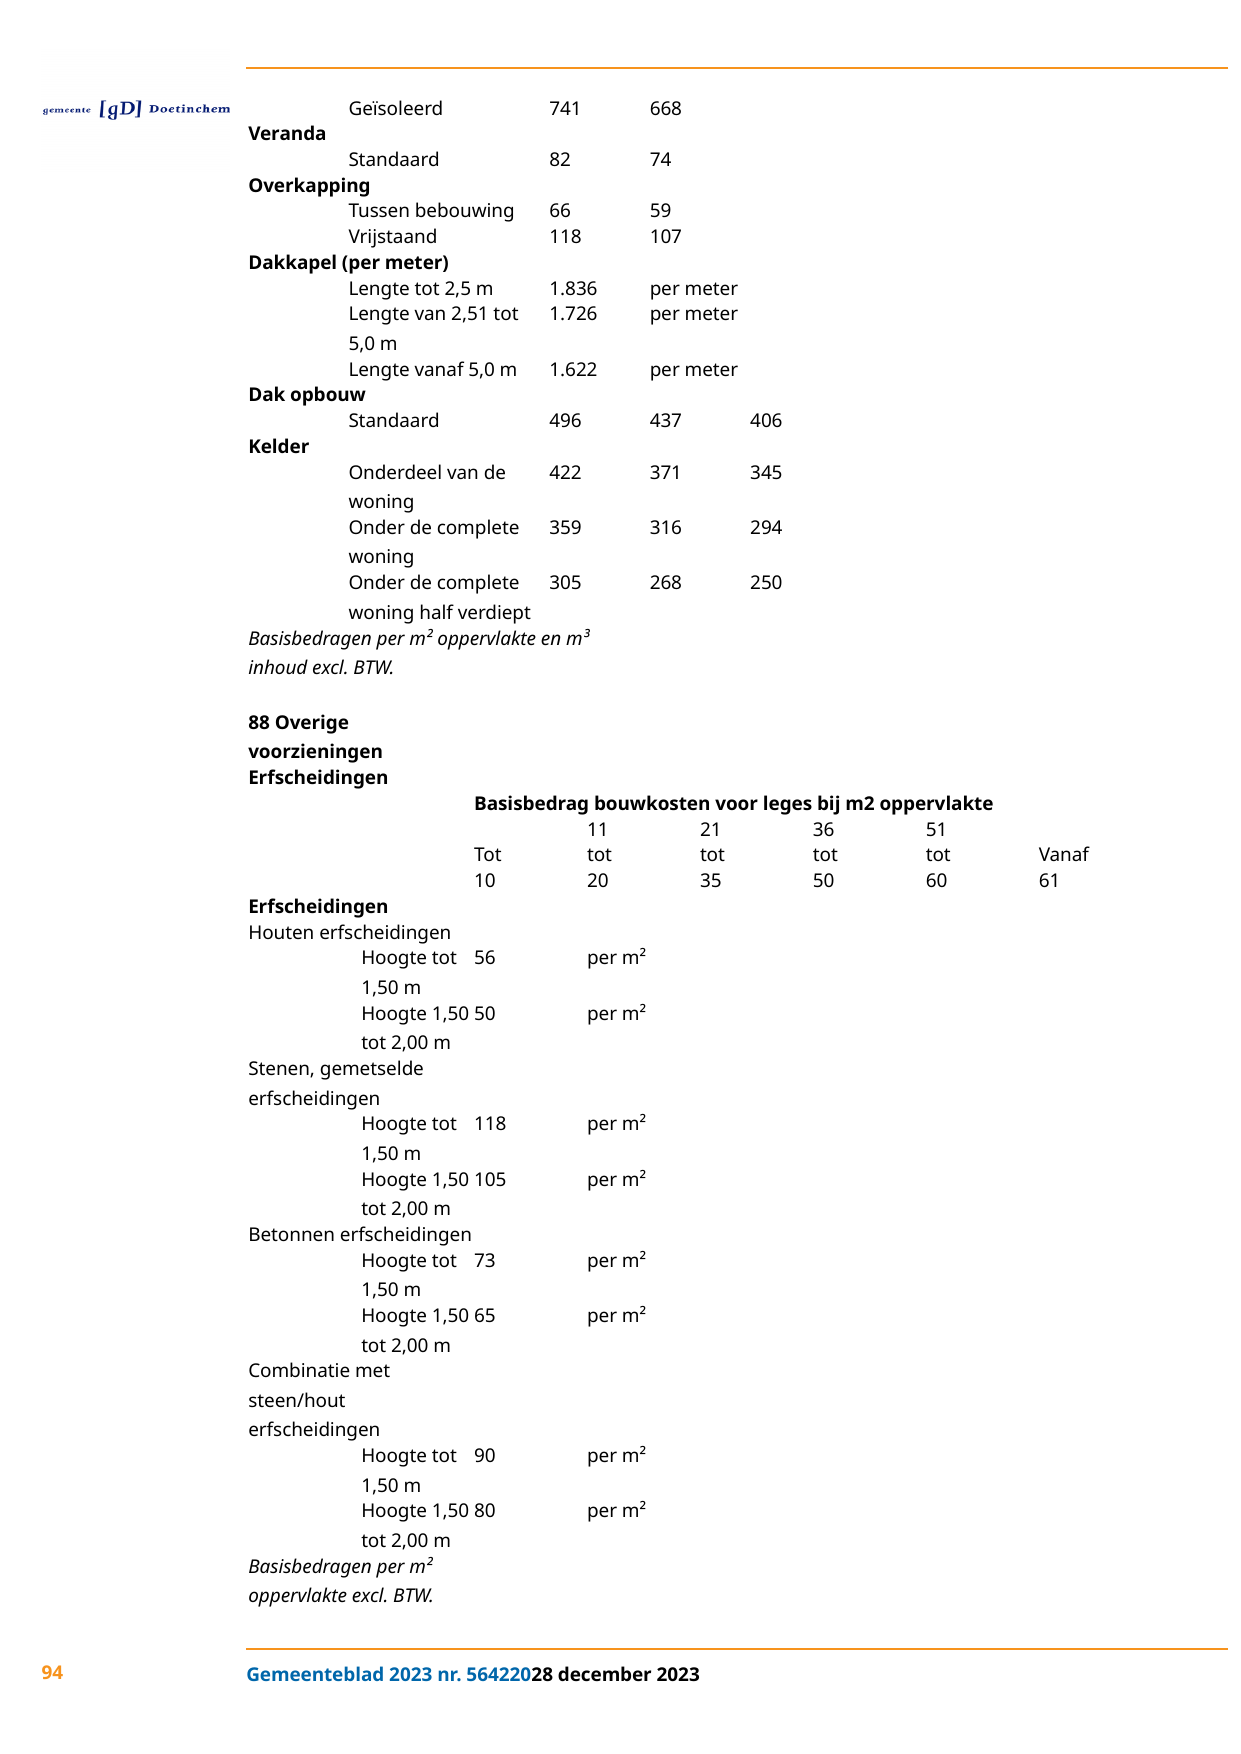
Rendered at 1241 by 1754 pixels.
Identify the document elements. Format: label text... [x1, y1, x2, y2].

table_cell [549, 172, 649, 198]
table_cell [813, 919, 926, 944]
table_cell [248, 95, 348, 121]
table_cell 305 [549, 570, 649, 625]
table_cell [951, 301, 1051, 356]
table_cell [248, 816, 361, 842]
table_header [926, 709, 1038, 764]
table_cell [926, 1000, 1038, 1055]
table_cell [750, 680, 850, 706]
table_cell Veranda [248, 121, 549, 146]
table_cell [1051, 301, 1152, 356]
table_cell Combinatie met steen/hout erfscheidingen [248, 1358, 474, 1442]
table_cell [361, 790, 474, 816]
table_cell [926, 1111, 1038, 1166]
table_cell [700, 1000, 813, 1055]
table_cell [248, 301, 348, 356]
table_cell [750, 224, 850, 249]
table_cell [1051, 382, 1152, 407]
table_cell Hoogte tot 1,50 m [361, 945, 474, 1000]
table_cell [813, 1111, 926, 1166]
table_cell [1039, 919, 1152, 944]
table_cell [1039, 1166, 1152, 1221]
table_cell [813, 1443, 926, 1498]
table_cell [474, 893, 587, 919]
table_cell Hoogte 1,50 tot 2,00 m [361, 1166, 474, 1221]
table_cell 359 [549, 514, 649, 569]
table_cell [1051, 570, 1152, 625]
table_cell Hoogte 1,50 tot 2,00 m [361, 1302, 474, 1357]
table_cell [700, 1498, 813, 1553]
table_cell [926, 945, 1038, 1000]
table_cell [850, 275, 951, 301]
table_cell [587, 919, 700, 944]
table_cell [700, 1166, 813, 1221]
table_cell per m² [587, 1166, 700, 1221]
table_cell [700, 919, 813, 944]
table_cell [1051, 224, 1152, 249]
table_cell [926, 1553, 1038, 1608]
table_cell Onder de complete woning half verdiept [348, 570, 549, 625]
table_cell 105 [474, 1166, 587, 1221]
table_cell [474, 919, 587, 944]
table_cell [650, 625, 750, 680]
table_cell [248, 842, 361, 867]
table_cell 50 [474, 1000, 587, 1055]
table_cell 51 [926, 816, 1038, 842]
table_cell Overkapping [248, 172, 549, 198]
table_cell [926, 1498, 1038, 1553]
table_cell [1039, 1443, 1152, 1498]
table_cell Lengte vanaf 5,0 m [348, 356, 549, 382]
table_cell [248, 146, 348, 172]
table_cell 56 [474, 945, 587, 1000]
table_cell [700, 765, 813, 790]
table_cell [850, 382, 951, 407]
table_cell [248, 408, 348, 433]
table_cell [474, 1553, 587, 1608]
table_cell [1039, 1498, 1152, 1553]
table_cell 118 [549, 224, 649, 249]
table_cell [549, 382, 649, 407]
table_cell [750, 95, 850, 121]
table_cell [813, 893, 926, 919]
table_cell [248, 790, 361, 816]
table_cell [951, 408, 1051, 433]
table_cell [248, 1443, 361, 1498]
table_cell 422 [549, 459, 649, 514]
table_cell 60 [926, 868, 1038, 893]
table_cell 59 [650, 198, 750, 223]
table_cell [951, 625, 1051, 680]
table_cell [1039, 893, 1152, 919]
table_cell [650, 433, 750, 459]
table_cell [926, 1247, 1038, 1302]
table_cell 741 [549, 95, 649, 121]
table_cell Standaard [348, 408, 549, 433]
table_cell [1051, 680, 1152, 706]
table_cell [361, 842, 474, 867]
table_cell [700, 893, 813, 919]
table_cell [850, 459, 951, 514]
table_cell per meter [650, 301, 850, 356]
table_cell [750, 625, 850, 680]
table_cell [248, 570, 348, 625]
table_cell [1051, 275, 1152, 301]
table_cell Kelder [248, 433, 348, 459]
table_cell [1051, 514, 1152, 569]
table_cell [549, 249, 649, 275]
table_cell 1.726 [549, 301, 649, 356]
table_cell Tot [474, 842, 587, 867]
table_cell [1039, 816, 1152, 842]
table_cell [951, 459, 1051, 514]
table_cell 1.622 [549, 356, 649, 382]
table_cell Stenen, gemetselde erfscheidingen [248, 1055, 474, 1111]
table_cell 36 [813, 816, 926, 842]
table_cell [813, 765, 926, 790]
table_cell [951, 146, 1051, 172]
table_cell [750, 172, 850, 198]
table_cell [951, 95, 1051, 121]
table_cell [650, 382, 750, 407]
table_cell [951, 275, 1051, 301]
table_cell tot [587, 842, 700, 867]
table_cell [850, 433, 951, 459]
table_cell [474, 1221, 587, 1247]
table_cell Lengte van 2,51 tot 5,0 m [348, 301, 549, 356]
table_cell [1051, 121, 1152, 146]
table_cell [926, 1221, 1038, 1247]
table_cell [850, 146, 951, 172]
table_cell 107 [650, 224, 750, 249]
table_cell [248, 275, 348, 301]
table_cell 10 [474, 868, 587, 893]
table_cell [700, 945, 813, 1000]
table_cell [850, 224, 951, 249]
table_cell [248, 514, 348, 569]
table_cell [248, 680, 348, 706]
table_cell Hoogte tot 1,50 m [361, 1111, 474, 1166]
table_cell [587, 1221, 700, 1247]
table_cell Betonnen erfscheidingen [248, 1221, 474, 1247]
table_cell per m² [587, 945, 700, 1000]
table_cell [813, 1247, 926, 1302]
table_cell Tussen bebouwing [348, 198, 549, 223]
table_cell [1051, 249, 1152, 275]
table_cell Erfscheidingen [248, 765, 474, 790]
table_cell [248, 868, 361, 893]
table_cell [951, 198, 1051, 223]
table_cell [1039, 765, 1152, 790]
table_cell 345 [750, 459, 850, 514]
table_cell per m² [587, 1498, 700, 1553]
table_cell [850, 172, 951, 198]
table_cell per m² [587, 1111, 700, 1166]
table_cell 406 [750, 408, 850, 433]
table_cell [650, 172, 750, 198]
table_cell 316 [650, 514, 750, 569]
table_cell [951, 433, 1051, 459]
table_cell [1039, 1358, 1152, 1442]
table_cell [926, 1166, 1038, 1221]
table_cell [1051, 356, 1152, 382]
table_cell Hoogte 1,50 tot 2,00 m [361, 1498, 474, 1553]
table_cell [951, 249, 1051, 275]
table_cell [1051, 459, 1152, 514]
table_cell [650, 680, 750, 706]
table_cell 65 [474, 1302, 587, 1357]
table_cell [1039, 1247, 1152, 1302]
table_cell [248, 1166, 361, 1221]
table_cell [248, 198, 348, 223]
table_cell Basisbedragen per m² oppervlakte en m³ inhoud excl. BTW. [248, 625, 649, 680]
table_cell per m² [587, 1000, 700, 1055]
table_cell 496 [549, 408, 649, 433]
table_cell [587, 1358, 700, 1442]
table_cell [850, 514, 951, 569]
table_header [474, 709, 587, 764]
table_cell [248, 459, 348, 514]
table_cell 1.836 [549, 275, 649, 301]
table_cell [951, 514, 1051, 569]
table_cell Vanaf [1039, 842, 1152, 867]
table_cell Hoogte 1,50 tot 2,00 m [361, 1000, 474, 1055]
table_cell tot [813, 842, 926, 867]
table_cell [813, 1221, 926, 1247]
table_cell 371 [650, 459, 750, 514]
table_cell [700, 1443, 813, 1498]
table_cell per meter [650, 275, 850, 301]
table_cell 118 [474, 1111, 587, 1166]
table_cell [850, 625, 951, 680]
table_cell 35 [700, 868, 813, 893]
table_cell [750, 146, 850, 172]
table_cell [951, 356, 1051, 382]
table_cell [813, 1166, 926, 1221]
table_cell per m² [587, 1302, 700, 1357]
table_cell 66 [549, 198, 649, 223]
table_cell Dakkapel (per meter) [248, 249, 549, 275]
table_cell [951, 570, 1051, 625]
table_cell [1039, 1302, 1152, 1357]
picture [41, 47, 231, 172]
table_cell 437 [650, 408, 750, 433]
table_cell [474, 1358, 587, 1442]
table_cell [248, 1498, 361, 1553]
table_cell Standaard [348, 146, 549, 172]
table_cell [1051, 625, 1152, 680]
table_header [1039, 709, 1152, 764]
table_cell per m² [587, 1247, 700, 1302]
table_cell [348, 680, 449, 706]
table_header [700, 709, 813, 764]
table_cell [951, 680, 1051, 706]
table_cell [700, 1553, 813, 1608]
table_cell [813, 945, 926, 1000]
table_cell Geïsoleerd [348, 95, 549, 121]
table_cell [549, 680, 649, 706]
table_cell [587, 1553, 700, 1608]
table_cell Hoogte tot 1,50 m [361, 1247, 474, 1302]
table_cell Dak opbouw [248, 382, 549, 407]
table_cell [248, 1000, 361, 1055]
table_cell [1051, 198, 1152, 223]
table_cell Lengte tot 2,5 m [348, 275, 549, 301]
table_cell [926, 1302, 1038, 1357]
table_cell 21 [700, 816, 813, 842]
table_cell [361, 868, 474, 893]
table_cell [700, 1221, 813, 1247]
table_cell [587, 1055, 700, 1111]
table_cell [700, 1111, 813, 1166]
table_cell [850, 95, 951, 121]
table_cell tot [926, 842, 1038, 867]
table_cell [926, 893, 1038, 919]
table_cell 20 [587, 868, 700, 893]
table_header 88 Overige voorzieningen [248, 709, 474, 764]
table_cell [700, 1247, 813, 1302]
table_cell [850, 301, 951, 356]
table_cell [1039, 1553, 1152, 1608]
table_cell [1039, 1221, 1152, 1247]
table_cell [951, 121, 1051, 146]
table_cell [700, 1358, 813, 1442]
table_cell Houten erfscheidingen [248, 919, 474, 944]
table_cell [1039, 1111, 1152, 1166]
table_cell [1051, 95, 1152, 121]
table_cell [587, 893, 700, 919]
table_cell Basisbedragen per m² oppervlakte excl. BTW. [248, 1553, 474, 1608]
table_cell [248, 1111, 361, 1166]
table_cell 82 [549, 146, 649, 172]
table_cell 50 [813, 868, 926, 893]
table_cell per m² [587, 1443, 700, 1498]
table_cell [650, 249, 750, 275]
table_cell [850, 680, 951, 706]
table_cell [951, 382, 1051, 407]
table_header [587, 709, 700, 764]
table_cell [750, 249, 850, 275]
table_cell [474, 816, 587, 842]
table_cell [248, 224, 348, 249]
table_cell [750, 121, 850, 146]
table_cell 268 [650, 570, 750, 625]
table_cell [813, 1000, 926, 1055]
table_cell [926, 1358, 1038, 1442]
table_cell [549, 433, 649, 459]
table_cell [850, 408, 951, 433]
table_cell [474, 765, 587, 790]
table_cell [1039, 1000, 1152, 1055]
table_cell [813, 1302, 926, 1357]
table_cell Onder de complete woning [348, 514, 549, 569]
table_cell [248, 1302, 361, 1357]
table_cell [813, 1553, 926, 1608]
table_cell Onderdeel van de woning [348, 459, 549, 514]
table_cell [926, 765, 1038, 790]
table_cell [850, 570, 951, 625]
table_cell [951, 224, 1051, 249]
table_cell [1051, 172, 1152, 198]
table_cell 668 [650, 95, 750, 121]
table_cell [650, 121, 750, 146]
table_cell [750, 433, 850, 459]
table_cell [750, 382, 850, 407]
table_cell 80 [474, 1498, 587, 1553]
table_cell [1051, 433, 1152, 459]
table_cell [549, 121, 649, 146]
table_cell Hoogte tot 1,50 m [361, 1443, 474, 1498]
table_cell 61 [1039, 868, 1152, 893]
table_cell [926, 919, 1038, 944]
table_cell [348, 433, 549, 459]
table_cell [813, 1498, 926, 1553]
table_cell [850, 121, 951, 146]
table_cell [750, 198, 850, 223]
table_cell per meter [650, 356, 850, 382]
table_cell [248, 356, 348, 382]
table_cell [1051, 408, 1152, 433]
table_cell Vrijstaand [348, 224, 549, 249]
table_cell Erfscheidingen [248, 893, 474, 919]
table_cell [1051, 146, 1152, 172]
table_cell [361, 816, 474, 842]
table_cell 11 [587, 816, 700, 842]
table_cell Basisbedrag bouwkosten voor leges bij m2 oppervlakte [474, 790, 1152, 816]
table_cell [700, 1302, 813, 1357]
table_cell [850, 356, 951, 382]
table_cell [1039, 945, 1152, 1000]
table_header [813, 709, 926, 764]
table_cell [449, 680, 549, 706]
table_cell [813, 1055, 926, 1111]
table_cell [926, 1443, 1038, 1498]
table_cell [1039, 1055, 1152, 1111]
table_cell [850, 198, 951, 223]
table_cell 73 [474, 1247, 587, 1302]
table_cell [587, 765, 700, 790]
table_cell [926, 1055, 1038, 1111]
table_cell [700, 1055, 813, 1111]
table_cell tot [700, 842, 813, 867]
table_cell [248, 1247, 361, 1302]
table_cell 294 [750, 514, 850, 569]
table_cell 250 [750, 570, 850, 625]
table_cell [951, 172, 1051, 198]
table_cell [248, 945, 361, 1000]
table_cell 90 [474, 1443, 587, 1498]
table_cell [813, 1358, 926, 1442]
table_cell [850, 249, 951, 275]
table_cell [474, 1055, 587, 1111]
table_cell 74 [650, 146, 750, 172]
